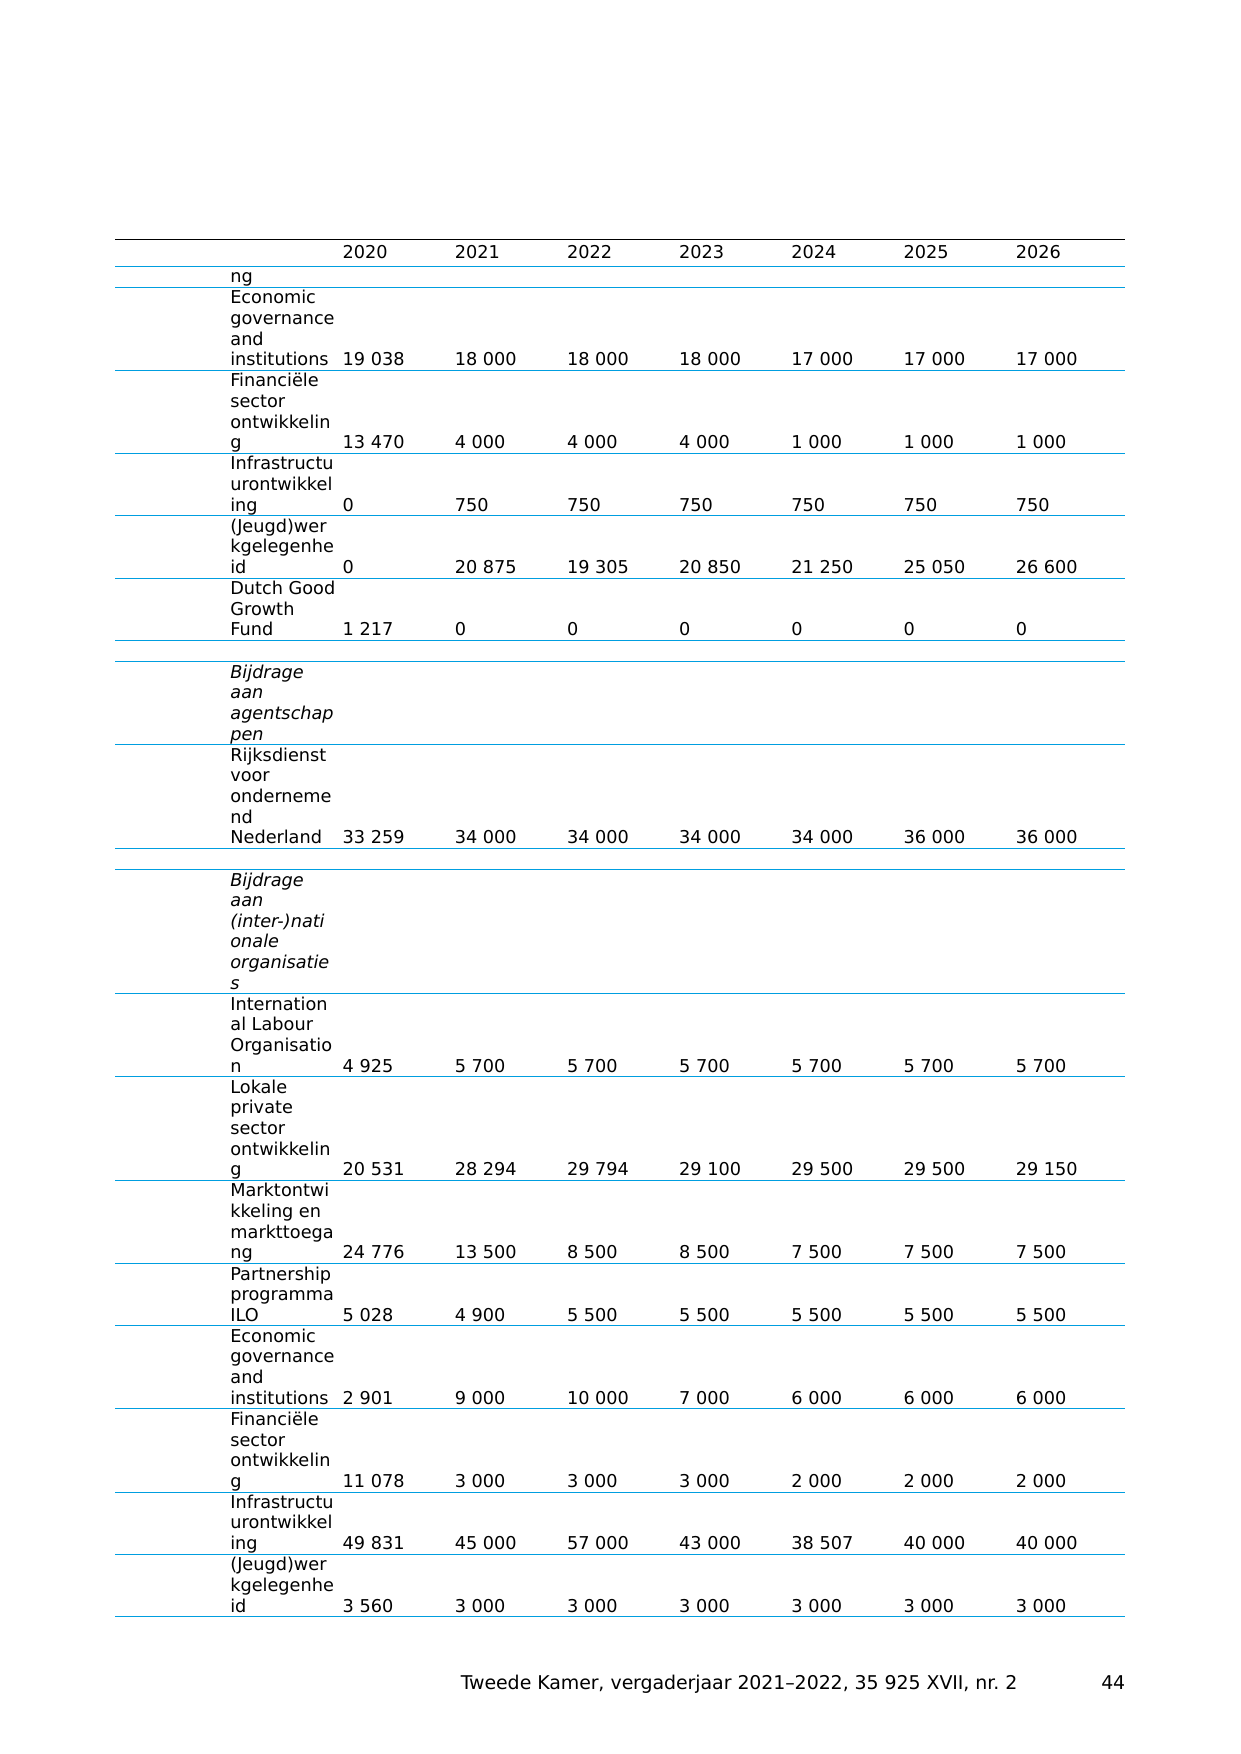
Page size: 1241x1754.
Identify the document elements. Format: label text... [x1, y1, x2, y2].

table_cell [115, 371, 227, 453]
table_cell [115, 849, 227, 869]
table_cell 38 507 [788, 1493, 900, 1554]
table_cell 40 000 [900, 1493, 1013, 1554]
table_cell [115, 267, 227, 287]
table_cell 8 500 [564, 1181, 676, 1263]
table_cell 34 000 [788, 745, 900, 848]
table_cell [227, 849, 339, 869]
table_cell 20 850 [676, 516, 788, 578]
table_cell [900, 662, 1013, 744]
table_cell Lokale private sector ontwikkeling [227, 1077, 339, 1180]
table_cell 4 925 [340, 994, 452, 1076]
table_cell 1 000 [1013, 371, 1125, 453]
table_cell 3 000 [452, 1555, 564, 1616]
table_cell [900, 870, 1013, 993]
table_cell [564, 641, 676, 661]
table_cell 750 [900, 454, 1013, 515]
table_cell 750 [1013, 454, 1125, 515]
table_cell [564, 849, 676, 869]
table_cell 21 250 [788, 516, 900, 578]
table_cell [340, 641, 452, 661]
table_cell 3 000 [1013, 1555, 1125, 1616]
table_cell [452, 849, 564, 869]
table_cell [227, 641, 339, 661]
table_cell [115, 240, 227, 266]
table_cell [1013, 849, 1125, 869]
table_cell 750 [452, 454, 564, 515]
table_cell 34 000 [564, 745, 676, 848]
table_cell [340, 662, 452, 744]
table_cell [564, 267, 676, 287]
table_cell 49 831 [340, 1493, 452, 1554]
table_cell [788, 849, 900, 869]
table_cell [115, 1077, 227, 1180]
table_cell 1 000 [788, 371, 900, 453]
table_cell [115, 1409, 227, 1491]
table_cell 2 000 [1013, 1409, 1125, 1491]
table_cell 18 000 [676, 288, 788, 370]
table_cell 7 500 [788, 1181, 900, 1263]
table_cell 0 [788, 579, 900, 640]
table_cell 29 794 [564, 1077, 676, 1180]
table_cell Economic governance and institutions [227, 1326, 339, 1408]
table_cell 5 700 [452, 994, 564, 1076]
table_header Tabel 9 Tabel Budgettaire gevolgen van beleid art.1 Duurzame economische ontwikkeling, handel en investeringen (bedragen x € 1.000) [115, 191, 1125, 239]
table_cell 34 000 [452, 745, 564, 848]
table_cell Bijdrage aan agentschappen [227, 662, 339, 744]
table_cell 34 000 [676, 745, 788, 848]
table_cell [340, 870, 452, 993]
table_cell [1013, 641, 1125, 661]
table_cell 5 500 [676, 1264, 788, 1325]
table_cell [115, 745, 227, 848]
table_cell 8 500 [676, 1181, 788, 1263]
table_cell Dutch Good Growth Fund [227, 579, 339, 640]
table_cell [788, 267, 900, 287]
table_cell 3 560 [340, 1555, 452, 1616]
table_cell 0 [452, 579, 564, 640]
table_cell 43 000 [676, 1493, 788, 1554]
table_cell 6 000 [788, 1326, 900, 1408]
table_cell [900, 849, 1013, 869]
table_cell 7 000 [676, 1326, 788, 1408]
table_cell 6 000 [900, 1326, 1013, 1408]
table_cell 2022 [564, 240, 676, 266]
table_cell 29 150 [1013, 1077, 1125, 1180]
table_cell [115, 1326, 227, 1408]
table_cell 2 000 [788, 1409, 900, 1491]
table_cell 3 000 [676, 1409, 788, 1491]
table_cell 7 500 [900, 1181, 1013, 1263]
table_cell 57 000 [564, 1493, 676, 1554]
table_cell 17 000 [1013, 288, 1125, 370]
table_cell 13 500 [452, 1181, 564, 1263]
table_cell 2 000 [900, 1409, 1013, 1491]
table_cell 750 [676, 454, 788, 515]
table_cell [1013, 870, 1125, 993]
table_cell [115, 454, 227, 515]
table_cell 13 470 [340, 371, 452, 453]
table_cell 7 500 [1013, 1181, 1125, 1263]
table_cell [115, 579, 227, 640]
table_cell [115, 994, 227, 1076]
table_cell 5 028 [340, 1264, 452, 1325]
table_cell 2025 [900, 240, 1013, 266]
table_cell [788, 870, 900, 993]
table_cell [340, 267, 452, 287]
table_cell [227, 240, 339, 266]
table_cell [115, 1264, 227, 1325]
table_cell 3 000 [564, 1409, 676, 1491]
table_cell [115, 1181, 227, 1263]
table_cell [676, 849, 788, 869]
table_cell 2020 [340, 240, 452, 266]
table_cell [788, 641, 900, 661]
table_cell ng [227, 267, 339, 287]
table_cell 3 000 [676, 1555, 788, 1616]
table_cell [115, 288, 227, 370]
table_cell 19 305 [564, 516, 676, 578]
table_cell 28 294 [452, 1077, 564, 1180]
table_cell [115, 1493, 227, 1554]
table_cell 5 500 [788, 1264, 900, 1325]
table_cell 4 000 [452, 371, 564, 453]
table_cell 5 700 [900, 994, 1013, 1076]
table_cell 33 259 [340, 745, 452, 848]
table_cell 26 600 [1013, 516, 1125, 578]
table_cell [788, 662, 900, 744]
table_cell 17 000 [788, 288, 900, 370]
table_cell 11 078 [340, 1409, 452, 1491]
table_cell 0 [676, 579, 788, 640]
table_cell [676, 870, 788, 993]
table_cell 24 776 [340, 1181, 452, 1263]
table_cell [115, 641, 227, 661]
table_cell 10 000 [564, 1326, 676, 1408]
table_cell 750 [788, 454, 900, 515]
table_cell 25 050 [900, 516, 1013, 578]
table_cell 18 000 [452, 288, 564, 370]
table_cell [115, 870, 227, 993]
table_cell 19 038 [340, 288, 452, 370]
table_cell 1 000 [900, 371, 1013, 453]
table_cell 5 500 [900, 1264, 1013, 1325]
table_cell 36 000 [900, 745, 1013, 848]
table_cell [676, 662, 788, 744]
table_cell Partnershipprogramma ILO [227, 1264, 339, 1325]
table_cell Rijksdienst voor ondernemend Nederland [227, 745, 339, 848]
table_cell 5 500 [1013, 1264, 1125, 1325]
table_cell (Jeugd)werkgelegenheid [227, 1555, 339, 1616]
table_cell [340, 849, 452, 869]
table_cell 2 901 [340, 1326, 452, 1408]
table_cell 3 000 [564, 1555, 676, 1616]
table_cell 1 217 [340, 579, 452, 640]
table_cell 4 000 [676, 371, 788, 453]
table_cell 4 900 [452, 1264, 564, 1325]
table_cell Infrastructuurontwikkeling [227, 454, 339, 515]
table_cell 2023 [676, 240, 788, 266]
table_cell Marktontwikkeling en markttoegang [227, 1181, 339, 1263]
table_cell [115, 516, 227, 578]
table_cell 0 [340, 516, 452, 578]
table_cell Bijdrage aan (inter-)nationale organisaties [227, 870, 339, 993]
table_cell [452, 870, 564, 993]
table_cell 3 000 [452, 1409, 564, 1491]
table_cell [115, 662, 227, 744]
table_cell 18 000 [564, 288, 676, 370]
table_cell Economic governance and institutions [227, 288, 339, 370]
table_cell 36 000 [1013, 745, 1125, 848]
table_cell 0 [900, 579, 1013, 640]
table_cell 40 000 [1013, 1493, 1125, 1554]
table_cell [115, 1555, 227, 1616]
table_cell [564, 870, 676, 993]
table_cell [452, 641, 564, 661]
table_cell 2024 [788, 240, 900, 266]
table_cell 5 700 [1013, 994, 1125, 1076]
table_cell 5 700 [676, 994, 788, 1076]
table_cell (Jeugd)werkgelegenheid [227, 516, 339, 578]
table_cell 29 500 [900, 1077, 1013, 1180]
table_cell [676, 641, 788, 661]
table_cell International Labour Organisation [227, 994, 339, 1076]
table_cell 3 000 [788, 1555, 900, 1616]
table_cell 0 [340, 454, 452, 515]
table_cell 3 000 [900, 1555, 1013, 1616]
table_cell 17 000 [900, 288, 1013, 370]
table_cell [676, 267, 788, 287]
table_cell 29 100 [676, 1077, 788, 1180]
table_cell Financiële sector ontwikkeling [227, 371, 339, 453]
table_cell 2021 [452, 240, 564, 266]
table_cell [900, 267, 1013, 287]
table_cell [564, 662, 676, 744]
table_cell 4 000 [564, 371, 676, 453]
table_cell 20 875 [452, 516, 564, 578]
table_cell [452, 662, 564, 744]
table_cell 6 000 [1013, 1326, 1125, 1408]
table_cell 5 700 [564, 994, 676, 1076]
table_cell 2026 [1013, 240, 1125, 266]
table_cell 45 000 [452, 1493, 564, 1554]
table_cell 29 500 [788, 1077, 900, 1180]
table_cell 0 [1013, 579, 1125, 640]
table_cell 5 700 [788, 994, 900, 1076]
table_cell [900, 641, 1013, 661]
table_cell 750 [564, 454, 676, 515]
table_cell 20 531 [340, 1077, 452, 1180]
table_cell [1013, 267, 1125, 287]
table_cell 9 000 [452, 1326, 564, 1408]
table_cell 5 500 [564, 1264, 676, 1325]
table_cell 0 [564, 579, 676, 640]
table_cell [1013, 662, 1125, 744]
table_cell Infrastructuurontwikkeling [227, 1493, 339, 1554]
table_cell Financiële sector ontwikkeling [227, 1409, 339, 1491]
table_cell [452, 267, 564, 287]
